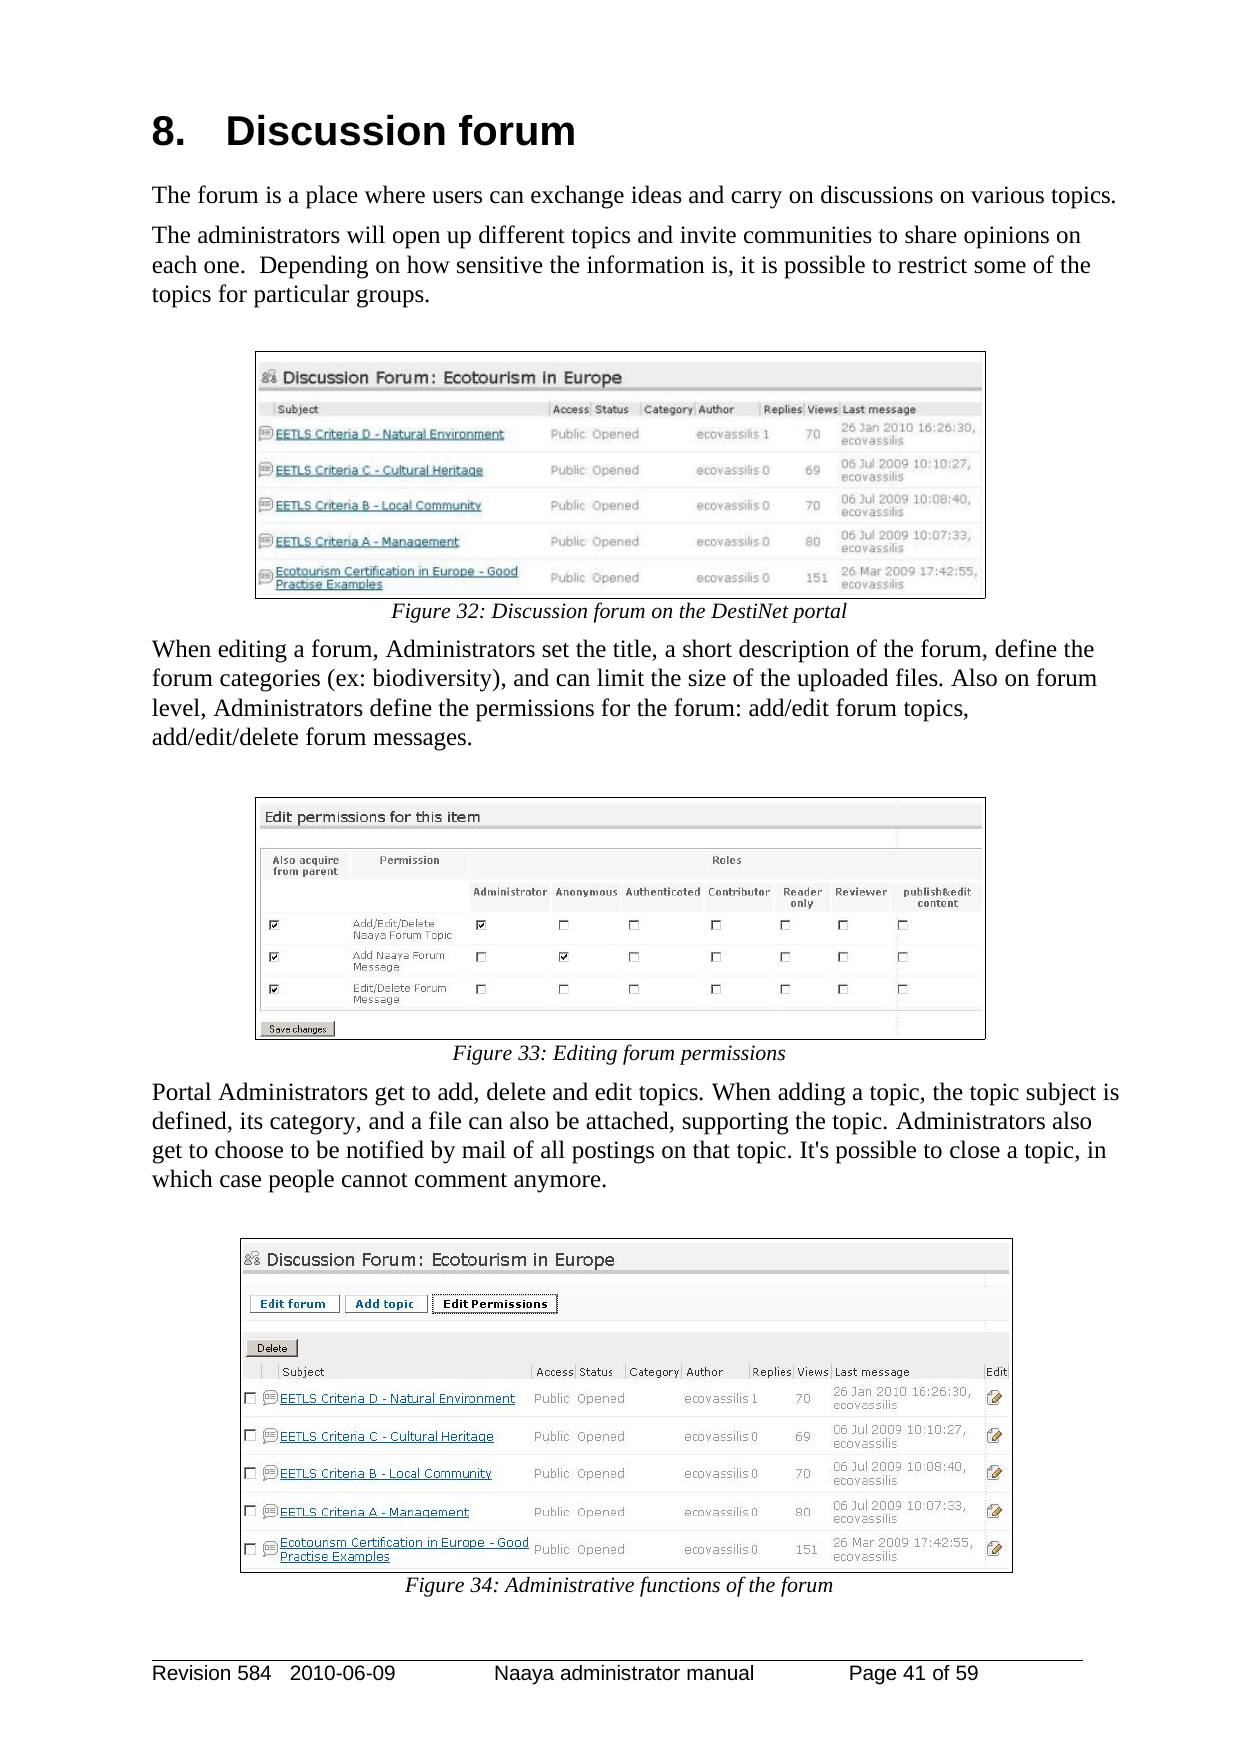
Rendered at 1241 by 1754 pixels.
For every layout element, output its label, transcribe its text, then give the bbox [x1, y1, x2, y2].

text When editing a forum, Administrators set the title, a short description of the forum, define the forum categories (ex: biodiversity), and can limit the size of the uploaded files. Also on forum level, Administrators define the permissions for the forum: add/edit forum topics, add/edit/delete forum messages. [152, 319, 1120, 751]
text The administrators will open up different topics and invite communities to share opinions on each one. Depending on how sensitive the information is, it is possible to restrict some of the topics for particular groups. [152, 220, 1120, 308]
subtitle Discussion forum [151, 107, 1120, 155]
picture [258, 353, 983, 595]
text The forum is a place where users can exchange ideas and carry on discussions on various topics. [152, 179, 1120, 209]
text Figure 32: Discussion forum on the DestiNet portal [255, 599, 985, 623]
picture [258, 800, 983, 1037]
text Portal Administrators get to add, delete and edit topics. When adding a topic, the topic subject is defined, its category, and a file can also be attached, supporting the topic. Administrators also get to choose to be notified by mail of all postings on that topic. It's possible to close a topic, in which case people cannot comment anymore. [152, 762, 1120, 1193]
text [256, 352, 985, 598]
text Figure 34: Administrative functions of the forum [255, 1573, 985, 1598]
text Figure 33: Editing forum permissions [255, 1040, 985, 1065]
text [255, 792, 985, 797]
picture [242, 1241, 1010, 1570]
